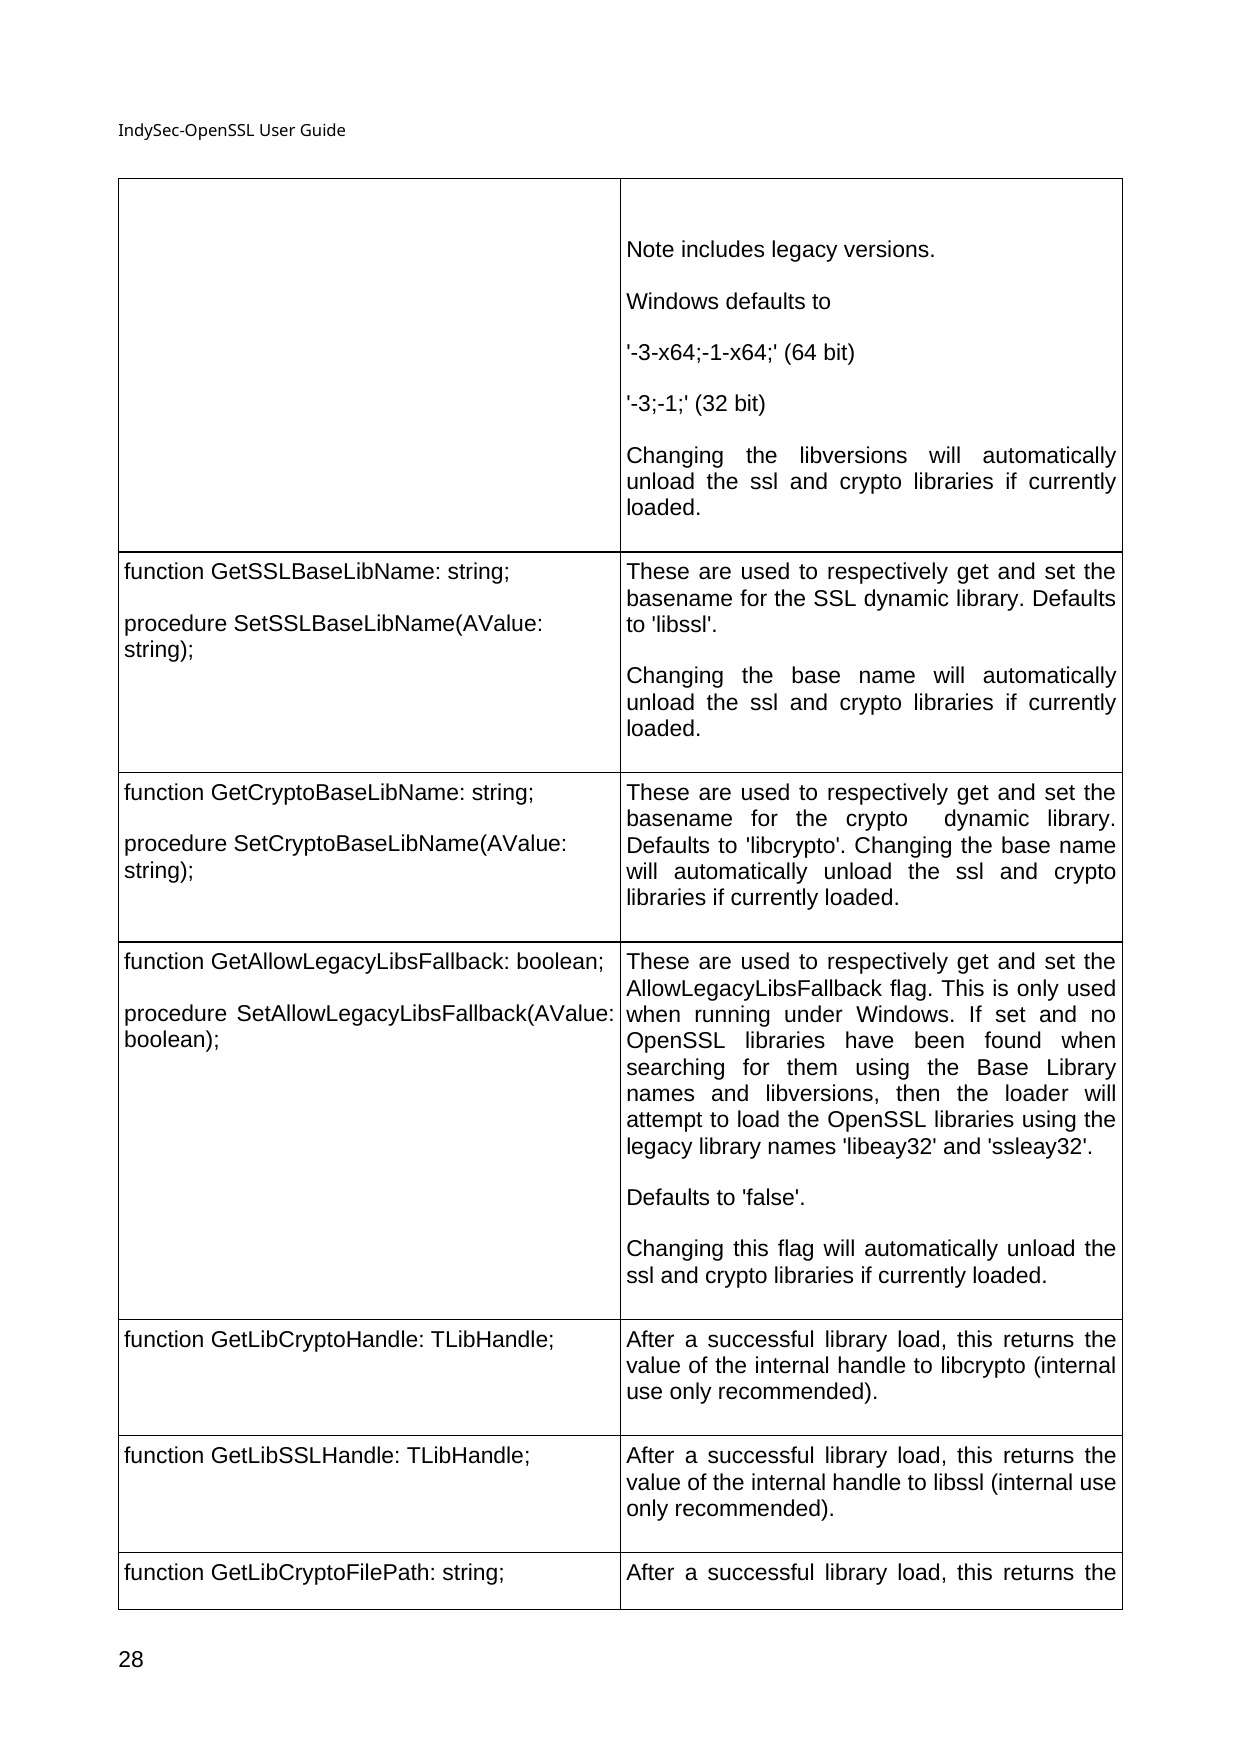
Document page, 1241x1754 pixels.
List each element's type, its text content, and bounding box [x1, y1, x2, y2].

table_cell [119, 179, 620, 551]
table_cell After a successful library load, this returns the [621, 1553, 1122, 1609]
table_cell These are used to respectively get and set the AllowLegacyLibsFallback flag. This is only used when running under Windows. If set and no OpenSSL libraries have been found when searching for them using the Base Library names and libversions, then the loader will attempt to load the OpenSSL libraries using the legacy library names 'libeay32' and 'ssleay32'. Defaults to 'false'. Changing this flag will automatically unload the ssl and crypto libraries if currently loaded. [621, 943, 1122, 1319]
table_cell function GetCryptoBaseLibName: string; procedure SetCryptoBaseLibName(AValue: string); [119, 773, 620, 941]
table_cell function GetSSLBaseLibName: string; procedure SetSSLBaseLibName(AValue: string); [119, 553, 620, 772]
table_cell After a successful library load, this returns the value of the internal handle to libcrypto (internal use only recommended). [621, 1320, 1122, 1435]
table_cell function GetLibCryptoHandle: TLibHandle; [119, 1320, 620, 1435]
table_cell After a successful library load, this returns the value of the internal handle to libssl (internal use only recommended). [621, 1436, 1122, 1552]
table_cell Note includes legacy versions. Windows defaults to '-3-x64;-1-x64;' (64 bit) '-3;-1;' (32 bit) Changing the libversions will automatically unload the ssl and crypto libraries if currently loaded. [621, 179, 1122, 551]
table_cell These are used to respectively get and set the basename for the crypto dynamic library. Defaults to 'libcrypto'. Changing the base name will automatically unload the ssl and crypto libraries if currently loaded. [621, 773, 1122, 941]
table_cell function GetLibCryptoFilePath: string; [119, 1553, 620, 1609]
table_cell These are used to respectively get and set the basename for the SSL dynamic library. Defaults to 'libssl'. Changing the base name will automatically unload the ssl and crypto libraries if currently loaded. [621, 553, 1122, 772]
table_cell function GetLibSSLHandle: TLibHandle; [119, 1436, 620, 1552]
table_cell function GetAllowLegacyLibsFallback: boolean; procedure SetAllowLegacyLibsFallback(AValue: boolean); [119, 943, 620, 1319]
